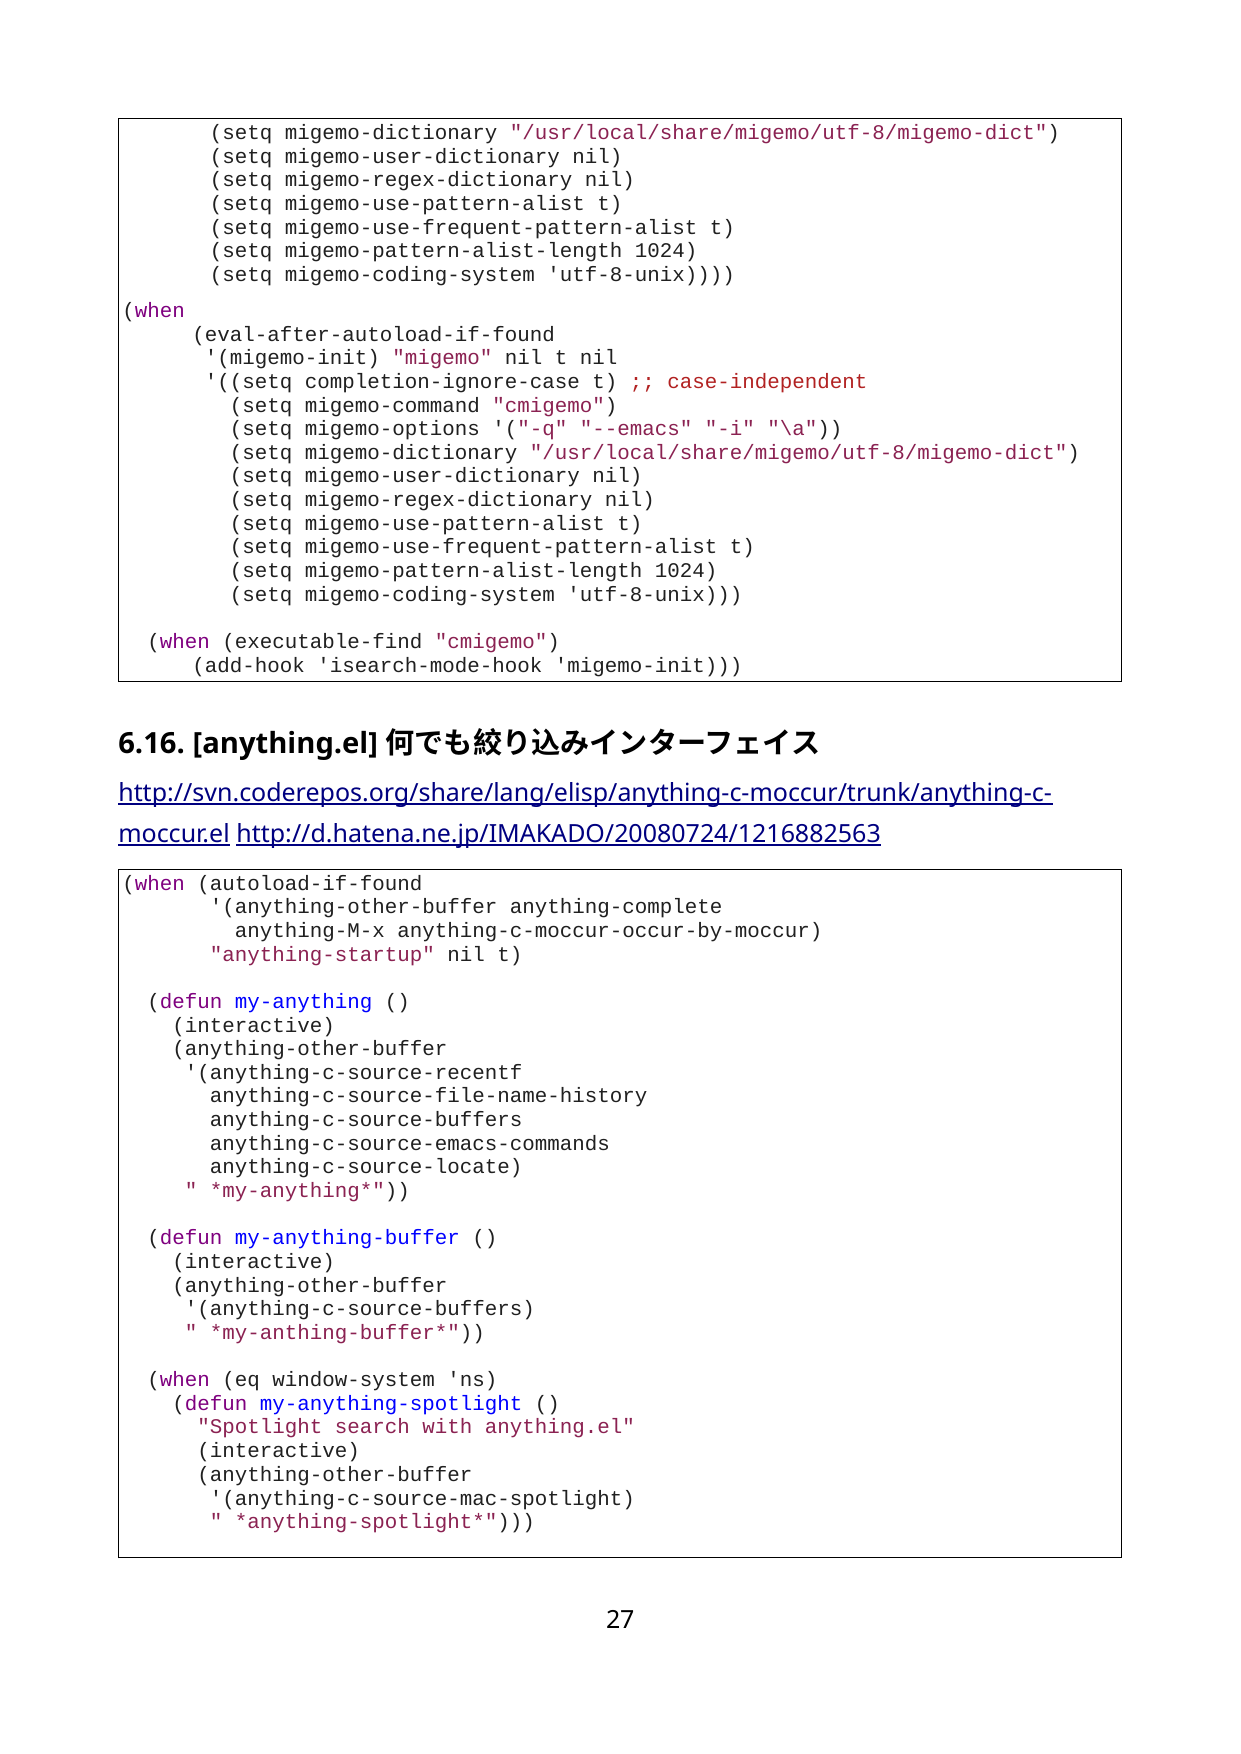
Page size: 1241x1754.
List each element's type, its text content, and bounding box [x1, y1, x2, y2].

text (setq migemo-regex-dictionary nil) [119, 165, 1121, 189]
text (setq migemo-use-pattern-alist t) [119, 509, 1121, 532]
text anything-M-x anything-c-moccur-occur-by-moccur) [119, 916, 1121, 940]
text '(anything-c-source-recentf [119, 1058, 1121, 1082]
text anything-c-source-emacs-commands [119, 1129, 1121, 1152]
text (anything-other-buffer [119, 1034, 1121, 1058]
text (defun my-anything () [119, 987, 1121, 1011]
text " *my-anything*")) [119, 1176, 1121, 1200]
text (setq migemo-use-frequent-pattern-alist t) [119, 213, 1121, 236]
text "anything-startup" nil t) [119, 940, 1121, 963]
text (add-hook 'isearch-mode-hook 'migemo-init))) [119, 651, 1121, 681]
text '(anything-c-source-buffers) [119, 1294, 1121, 1318]
text " *anything-spotlight*"))) [119, 1507, 1121, 1531]
text anything-c-source-buffers [119, 1105, 1121, 1129]
text (setq migemo-pattern-alist-length 1024) [119, 556, 1121, 580]
text (setq migemo-coding-system 'utf-8-unix)))) [119, 260, 1121, 288]
text (when (eq window-system 'ns) [119, 1365, 1121, 1389]
text (when (autoload-if-found [119, 870, 1121, 892]
text (setq migemo-pattern-alist-length 1024) [119, 236, 1121, 260]
text '((setq completion-ignore-case t) ;; case-independent [119, 367, 1121, 391]
text (interactive) [119, 1247, 1121, 1271]
text "Spotlight search with anything.el" [119, 1413, 1121, 1436]
text (anything-other-buffer [119, 1460, 1121, 1483]
text (setq migemo-user-dictionary nil) [119, 462, 1121, 485]
text '(anything-other-buffer anything-complete [119, 892, 1121, 916]
text (eval-after-autoload-if-found [119, 320, 1121, 343]
text (setq migemo-command "cmigemo") [119, 391, 1121, 414]
text (setq migemo-dictionary "/usr/local/share/migemo/utf-8/migemo-dict") [119, 119, 1121, 142]
text '(anything-c-source-mac-spotlight) [119, 1483, 1121, 1507]
text (setq migemo-coding-system 'utf-8-unix))) [119, 580, 1121, 603]
text '(migemo-init) "migemo" nil t nil [119, 343, 1121, 367]
text (setq migemo-use-pattern-alist t) [119, 189, 1121, 213]
text (interactive) [119, 1436, 1121, 1460]
text anything-c-source-locate) [119, 1152, 1121, 1176]
text (setq migemo-use-frequent-pattern-alist t) [119, 532, 1121, 556]
text http://svn.coderepos.org/share/lang/elisp/anything-c-moccur/trunk/anything-c-moccur.el http://d.hatena.ne.jp/IMAKADO/20080724/1216882563 [118, 774, 1122, 849]
text " *my-anthing-buffer*")) [119, 1318, 1121, 1342]
text (defun my-anything-buffer () [119, 1223, 1121, 1247]
text (defun my-anything-spotlight () [119, 1389, 1121, 1413]
text (when (executable-find "cmigemo") [119, 627, 1121, 651]
text (setq migemo-regex-dictionary nil) [119, 485, 1121, 509]
text (anything-other-buffer [119, 1271, 1121, 1294]
text (interactive) [119, 1011, 1121, 1034]
text anything-c-source-file-name-history [119, 1082, 1121, 1105]
text (setq migemo-options '("-q" "--emacs" "-i" "\a")) [119, 414, 1121, 438]
text (setq migemo-dictionary "/usr/local/share/migemo/utf-8/migemo-dict") [119, 438, 1121, 462]
text (when [119, 296, 1121, 320]
text (setq migemo-user-dictionary nil) [119, 142, 1121, 165]
subtitle [anything.el] 何でも絞り込みインターフェイス [118, 720, 1122, 762]
